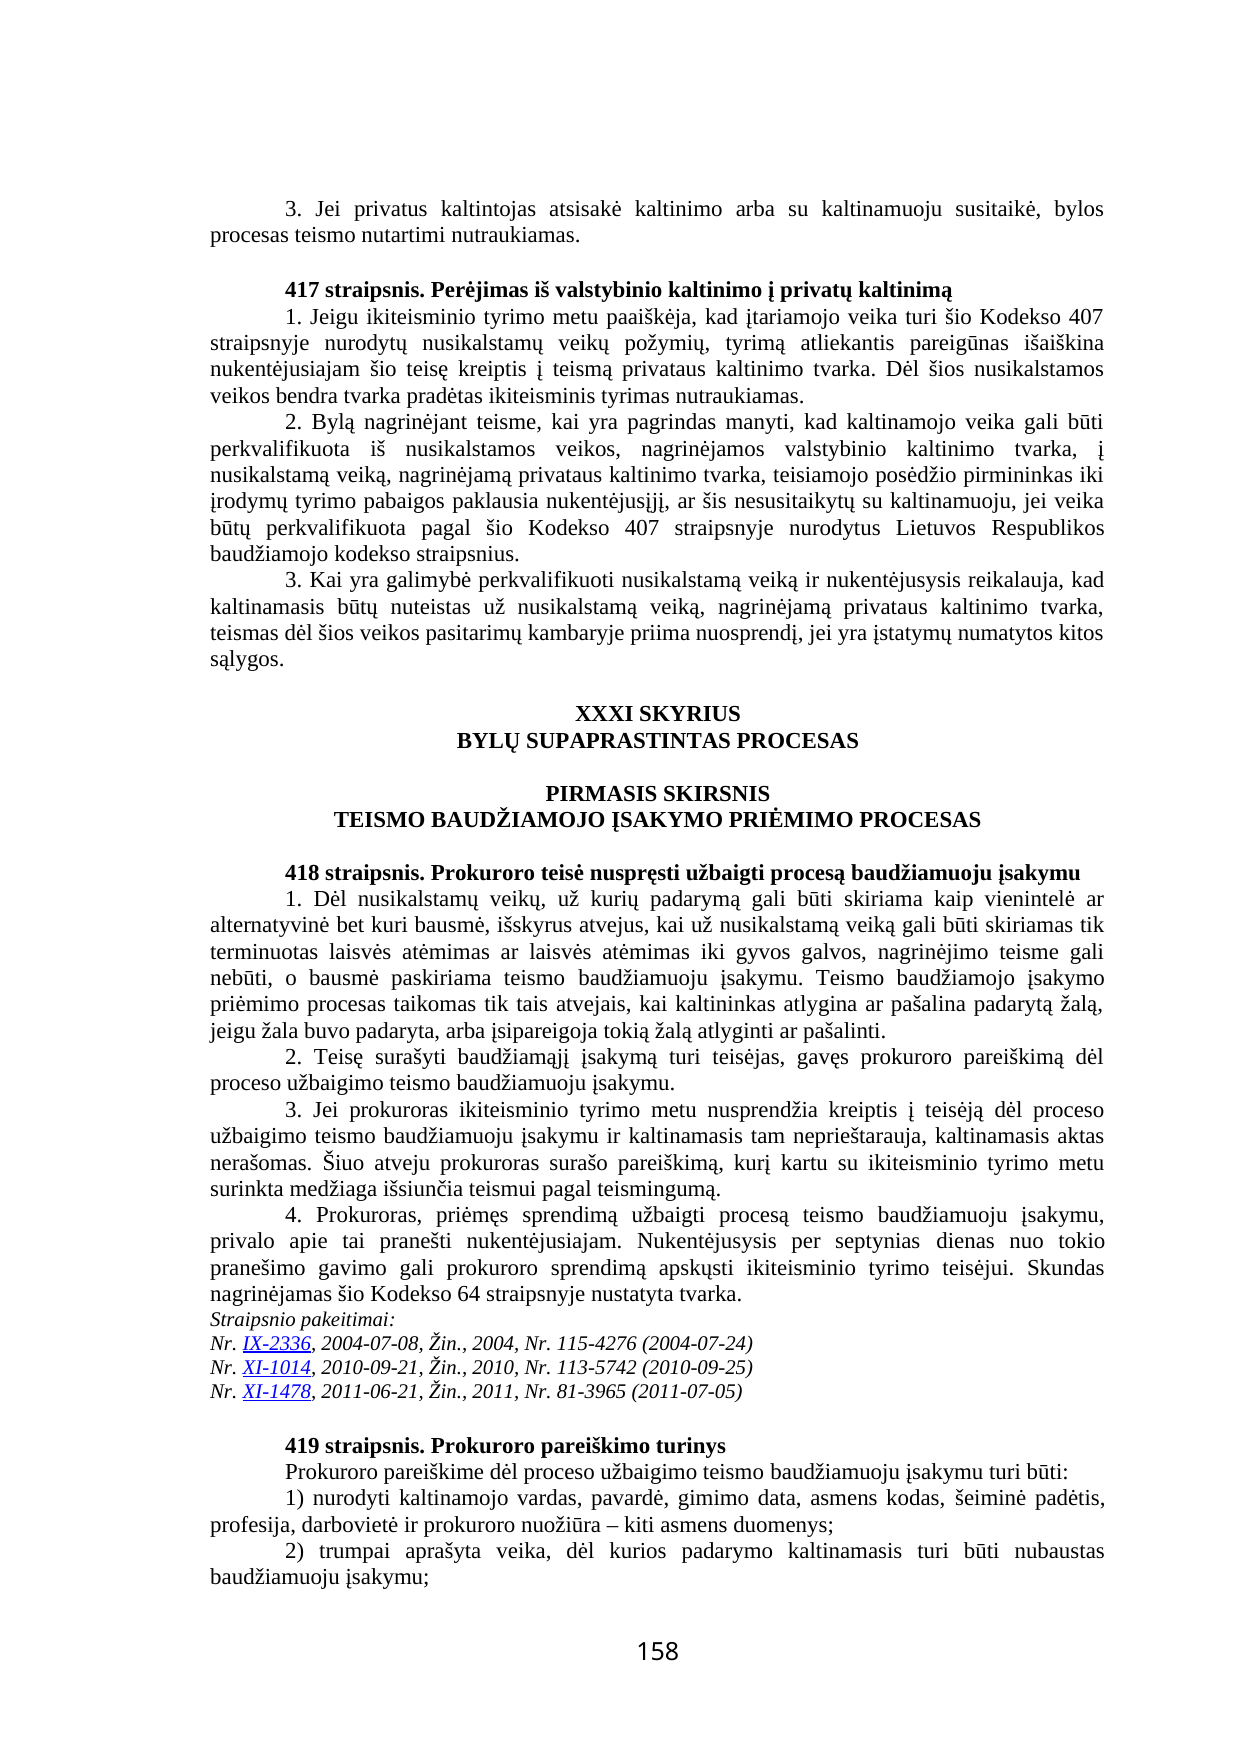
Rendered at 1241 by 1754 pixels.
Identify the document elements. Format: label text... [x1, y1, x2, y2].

text Nr. XI-1014, 2010-09-21, Žin., 2010, Nr. 113-5742 (2010-09-25) [210, 1355, 1106, 1379]
text Bylų SUPAPRASTINTAS procesas [210, 727, 1106, 753]
text 1) nurodyti kaltinamojo vardas, pavardė, gimimo data, asmens kodas, šeiminė padėtis, profesija, darbovietė ir prokuroro nuožiūra – kiti asmens duomenys; [210, 1484, 1106, 1537]
text Nr. IX-2336, 2004-07-08, Žin., 2004, Nr. 115-4276 (2004-07-24) [210, 1331, 1106, 1355]
text 419 straipsnis. Prokuroro pareiškimo turinys [210, 1432, 1106, 1458]
text 1. Jeigu ikiteisminio tyrimo metu paaiškėja, kad įtariamojo veika turi šio Kodekso 407 straipsnyje nurodytų nusikalstamų veikų požymių, tyrimą atliekantis pareigūnas išaiškina nukentėjusiajam šio teisę kreiptis į teismą privataus kaltinimo tvarka. Dėl šios nusikalstamos veikos bendra tvarka pradėtas ikiteisminis tyrimas nutraukiamas. [210, 303, 1106, 408]
text 4. Prokuroras, priėmęs sprendimą užbaigti procesą teismo baudžiamuoju įsakymu, privalo apie tai pranešti nukentėjusiajam. Nukentėjusysis per septynias dienas nuo tokio pranešimo gavimo gali prokuroro sprendimą apskųsti ikiteisminio tyrimo teisėjui. Skundas nagrinėjamas šio Kodekso 64 straipsnyje nustatyta tvarka. [210, 1201, 1106, 1307]
text 3. Jei privatus kaltintojas atsisakė kaltinimo arba su kaltinamuoju susitaikė, bylos procesas teismo nutartimi nutraukiamas. [210, 195, 1106, 248]
subtitle XXXI skyrius [210, 701, 1106, 727]
text 2. Teisę surašyti baudžiamąjį įsakymą turi teisėjas, gavęs prokuroro pareiškimą dėl proceso užbaigimo teismo baudžiamuoju įsakymu. [210, 1043, 1106, 1096]
text TEISMO Baudžiamojo įsakymo PRIĖMIMO procesas [210, 806, 1106, 832]
text 1. Dėl nusikalstamų veikų, už kurių padarymą gali būti skiriama kaip vienintelė ar alternatyvinė bet kuri bausmė, išskyrus atvejus, kai už nusikalstamą veiką gali būti skiriamas tik terminuotas laisvės atėmimas ar laisvės atėmimas iki gyvos galvos, nagrinėjimo teisme gali nebūti, o bausmė paskiriama teismo baudžiamuoju įsakymu. Teismo baudžiamojo įsakymo priėmimo procesas taikomas tik tais atvejais, kai kaltininkas atlygina ar pašalina padarytą žalą, jeigu žala buvo padaryta, arba įsipareigoja tokią žalą atlyginti ar pašalinti. [210, 885, 1106, 1043]
text Prokuroro pareiškime dėl proceso užbaigimo teismo baudžiamuoju įsakymu turi būti: [210, 1458, 1106, 1484]
text 3. Kai yra galimybė perkvalifikuoti nusikalstamą veiką ir nukentėjusysis reikalauja, kad kaltinamasis būtų nuteistas už nusikalstamą veiką, nagrinėjamą privataus kaltinimo tvarka, teismas dėl šios veikos pasitarimų kambaryje priima nuosprendį, jei yra įstatymų numatytos kitos sąlygos. [210, 566, 1106, 672]
text 418 straipsnis. Prokuroro teisė nuspręsti užbaigti procesą baudžiamuoju įsakymu [285, 859, 1106, 885]
text 417 straipsnis. Perėjimas iš valstybinio kaltinimo į privatų kaltinimą [210, 276, 1106, 303]
text 2) trumpai aprašyta veika, dėl kurios padarymo kaltinamasis turi būti nubaustas baudžiamuoju įsakymu; [210, 1537, 1106, 1590]
text Pirmasis skirsnis [210, 779, 1106, 806]
text 2. Bylą nagrinėjant teisme, kai yra pagrindas manyti, kad kaltinamojo veika gali būti perkvalifikuota iš nusikalstamos veikos, nagrinėjamos valstybinio kaltinimo tvarka, į nusikalstamą veiką, nagrinėjamą privataus kaltinimo tvarka, teisiamojo posėdžio pirmininkas iki įrodymų tyrimo pabaigos paklausia nukentėjusįjį, ar šis nesusitaikytų su kaltinamuoju, jei veika būtų perkvalifikuota pagal šio Kodekso 407 straipsnyje nurodytus Lietuvos Respublikos baudžiamojo kodekso straipsnius. [210, 408, 1106, 566]
text 3. Jei prokuroras ikiteisminio tyrimo metu nusprendžia kreiptis į teisėją dėl proceso užbaigimo teismo baudžiamuoju įsakymu ir kaltinamasis tam neprieštarauja, kaltinamasis aktas nerašomas. Šiuo atveju prokuroras surašo pareiškimą, kurį kartu su ikiteisminio tyrimo metu surinkta medžiaga išsiunčia teismui pagal teismingumą. [210, 1096, 1106, 1201]
text Straipsnio pakeitimai: [210, 1307, 1106, 1331]
text Nr. XI-1478, 2011-06-21, Žin., 2011, Nr. 81-3965 (2011-07-05) [210, 1379, 1106, 1403]
